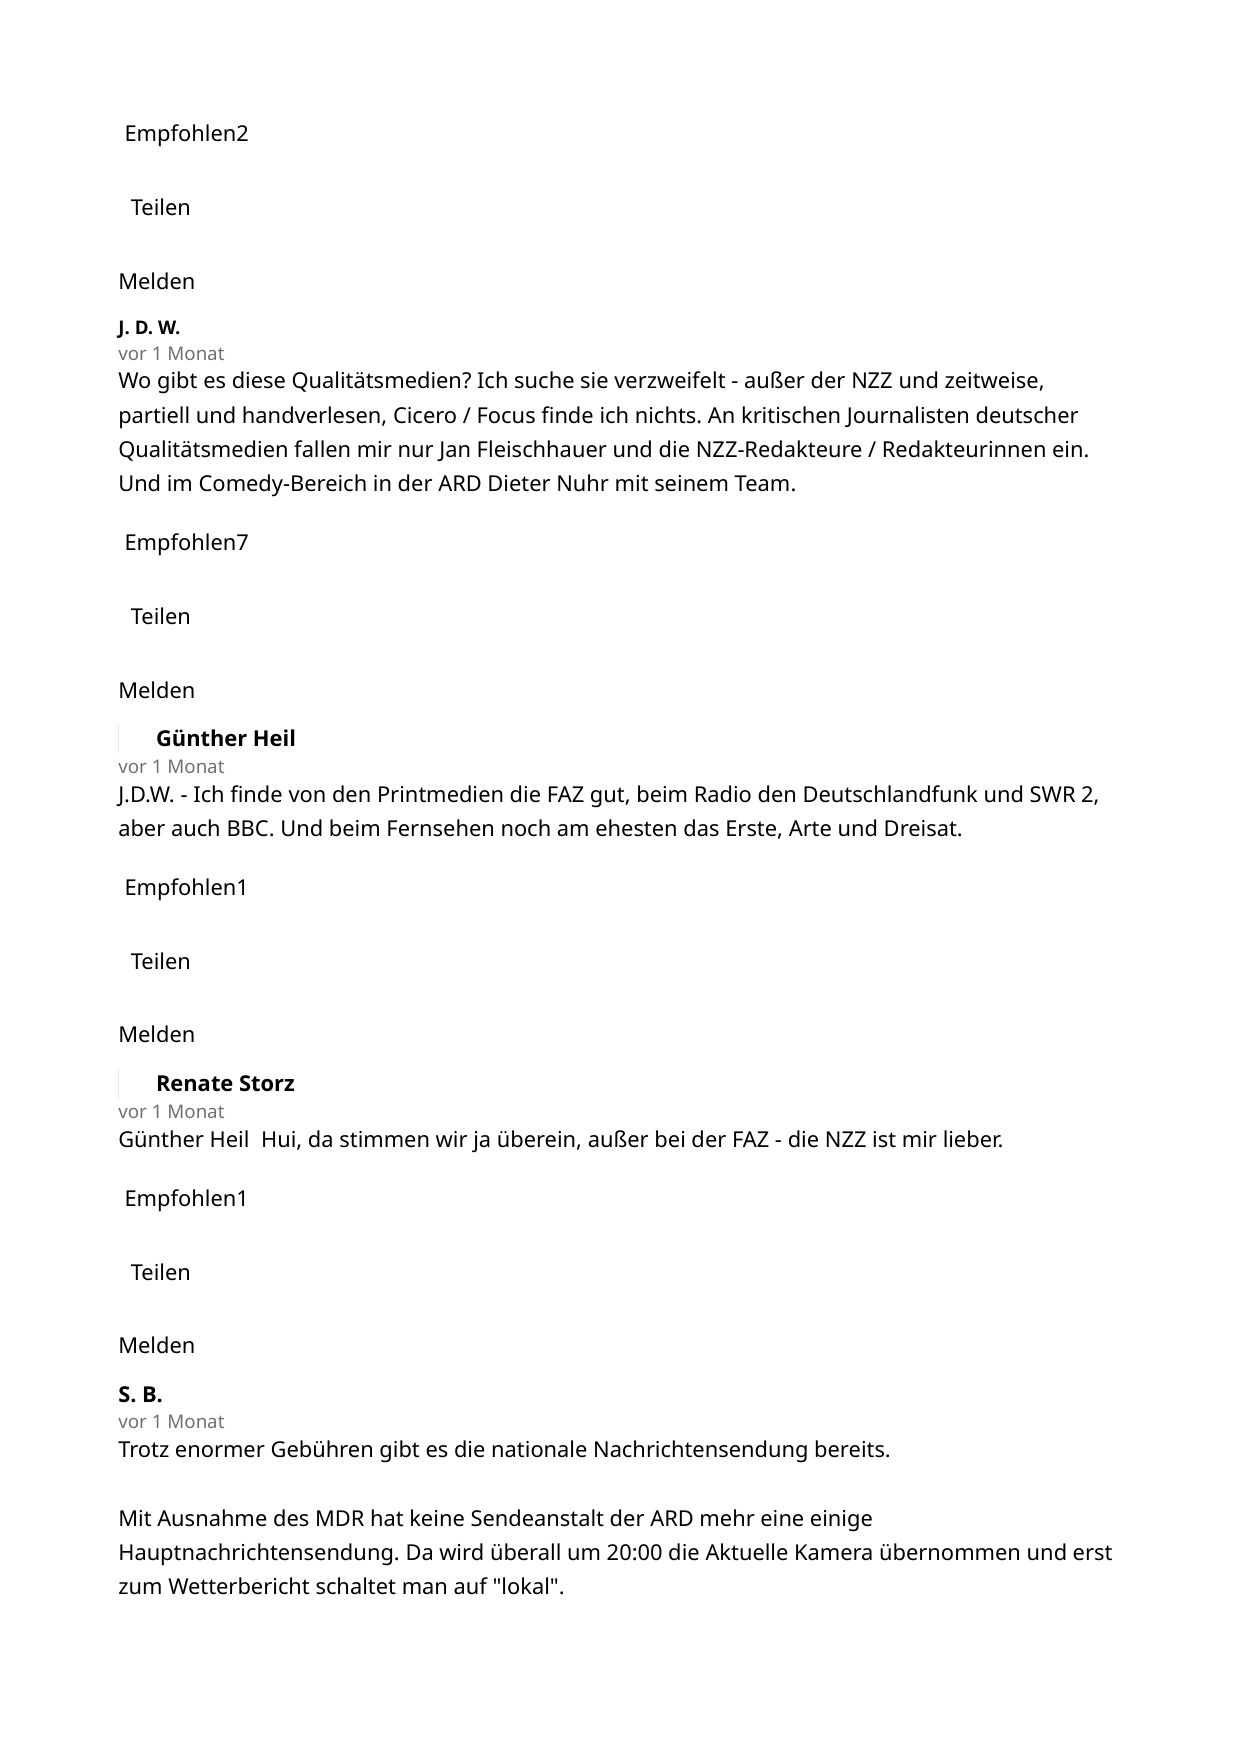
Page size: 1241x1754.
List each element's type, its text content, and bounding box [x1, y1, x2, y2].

text Melden [118, 266, 1122, 295]
text Teilen [131, 1256, 1122, 1286]
text Empfohlen7 [124, 527, 1122, 557]
text J.D.W. - Ich finde von den Printmedien die FAZ gut, beim Radio den Deutschlandfunk und SWR 2, aber auch BBC. Und beim Fernsehen noch am ehesten das Erste, Arte und Dreisat. [118, 779, 1122, 843]
text Melden [118, 1019, 1122, 1049]
text vor 1 Monat [118, 340, 1122, 365]
text Melden [118, 1330, 1122, 1360]
text Renate Storz [119, 1068, 1109, 1098]
text Teilen [131, 946, 1122, 976]
text S. B. [118, 1379, 1109, 1409]
text Günther Heil Hui, da stimmen wir ja überein, außer bei der FAZ - die NZZ ist mir lieber. [118, 1123, 1122, 1153]
text J. D. W. [118, 314, 1109, 340]
text vor 1 Monat [118, 753, 1122, 779]
text vor 1 Monat [118, 1409, 1122, 1434]
text Empfohlen1 [124, 1183, 1122, 1212]
text vor 1 Monat [118, 1098, 1122, 1123]
text Teilen [131, 601, 1122, 631]
text Melden [118, 674, 1122, 704]
text Empfohlen2 [124, 118, 1122, 148]
text Wo gibt es diese Qualitätsmedien? Ich suche sie verzweifelt - außer der NZZ und zeitweise, partiell und handverlesen, Cicero / Focus finde ich nichts. An kritischen Journalisten deutscher Qualitätsmedien fallen mir nur Jan Fleischhauer und die NZZ-Redakteure / Redakteurinnen ein. Und im Comedy-Bereich in der ARD Dieter Nuhr mit seinem Team. [118, 365, 1122, 498]
text Teilen [131, 192, 1122, 222]
text Günther Heil [119, 723, 1109, 753]
text Empfohlen1 [124, 872, 1122, 902]
text Trotz enormer Gebühren gibt es die nationale Nachrichtensendung bereits. Mit Ausnahme des MDR hat keine Sendeanstalt der ARD mehr eine einige Hauptnachrichtensendung. Da wird überall um 20:00 die Aktuelle Kamera übernommen und erst zum Wetterbericht schaltet man auf "lokal". [118, 1434, 1122, 1601]
